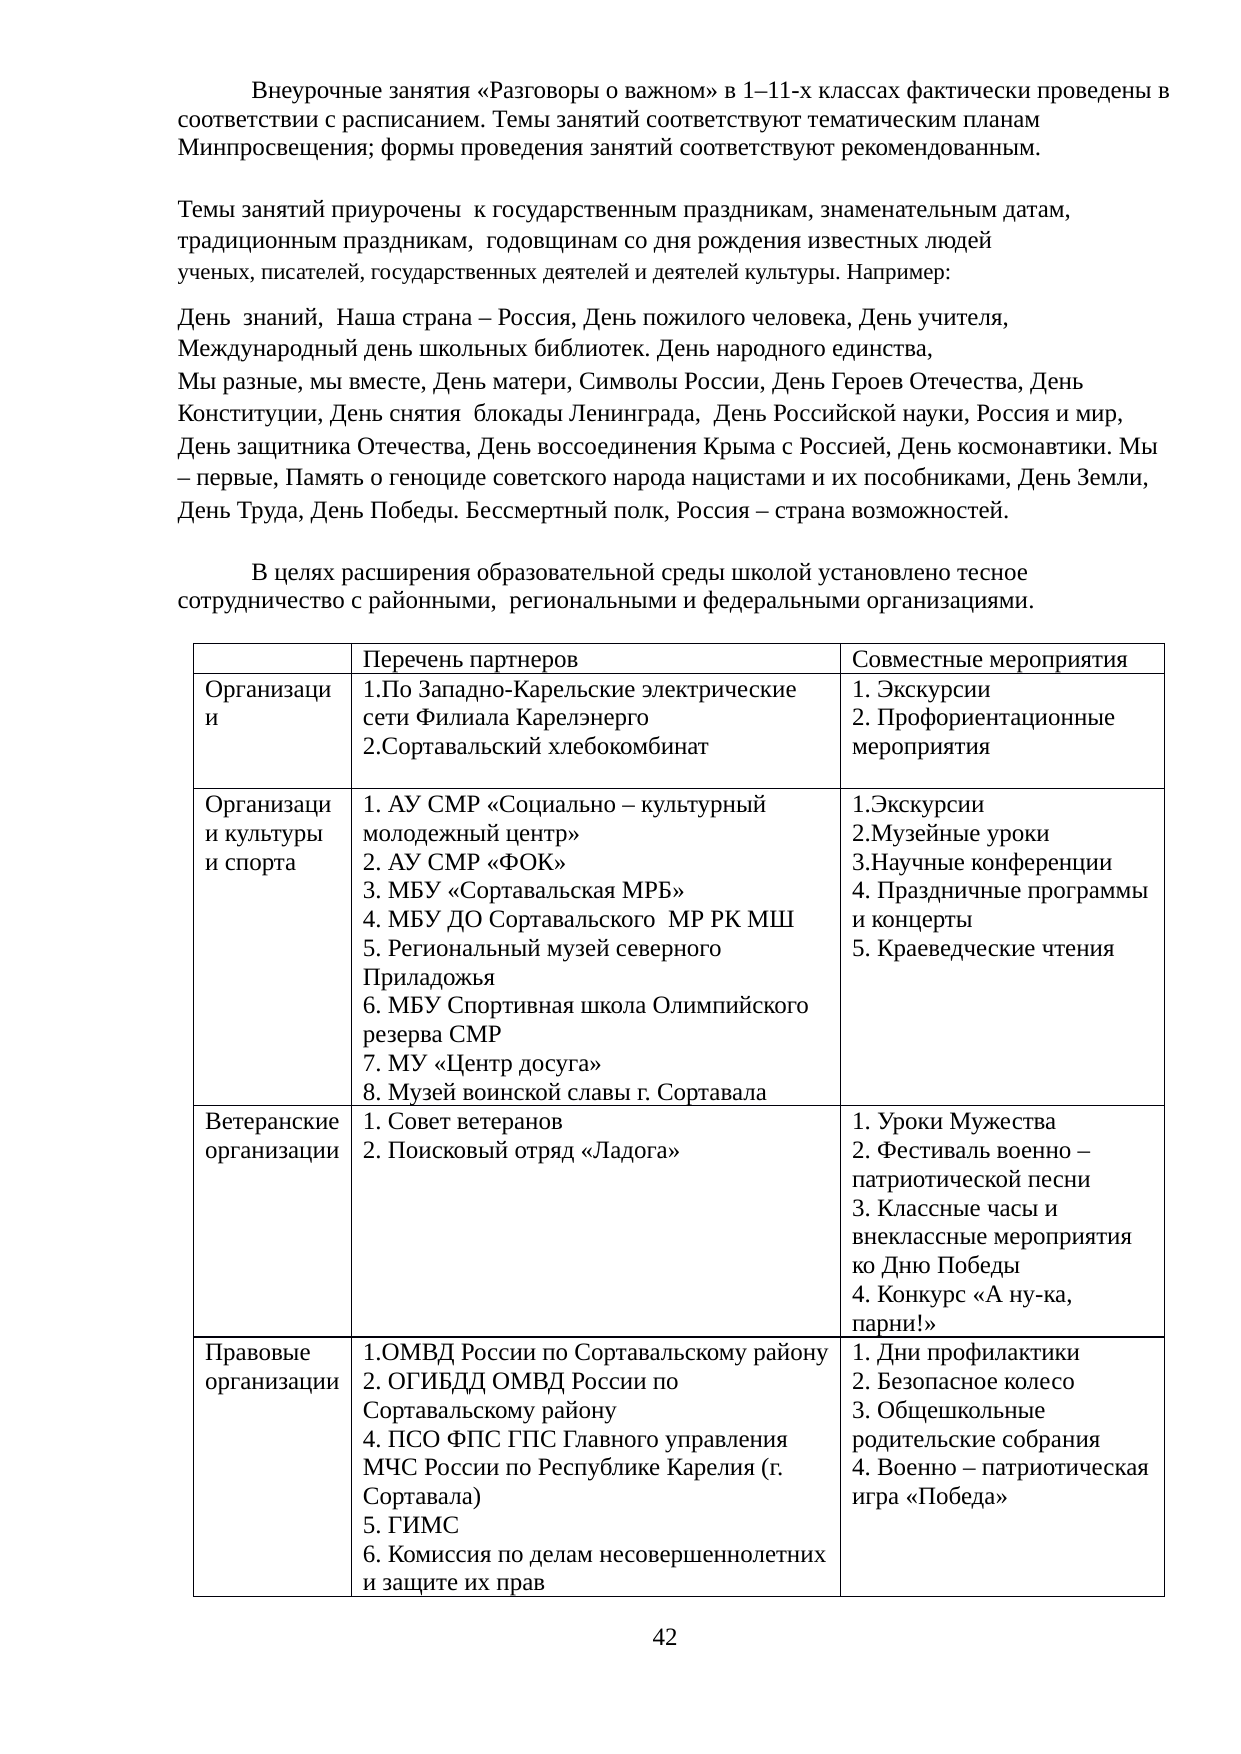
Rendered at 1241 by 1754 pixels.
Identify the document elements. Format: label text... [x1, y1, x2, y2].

text День знаний, Наша страна – Россия, День пожилого человека, День учителя, Международный день школьных библиотек. День народного единства, [177, 302, 1171, 362]
table_cell Ветеранские организации [194, 1106, 351, 1336]
table_header Совместные мероприятия [841, 644, 1164, 673]
table_cell Организации культуры и спорта [194, 789, 351, 1105]
table_header [194, 644, 351, 673]
text В целях расширения образовательной среды школой установлено тесное сотрудничество с районными, региональными и федеральными организациями. [177, 557, 1171, 614]
text Мы разные, мы вместе, День матери, Символы России, День Героев Отечества, День Конституции, День снятия блокады Ленинграда, День Российской науки, Россия и мир, [177, 366, 1171, 427]
table_header Перечень партнеров [352, 644, 840, 673]
table_cell 1. Совет ветеранов 2. Поисковый отряд «Ладога» [352, 1106, 840, 1336]
table_cell 1. Экскурсии 2. Профориентационные мероприятия [841, 674, 1164, 788]
table_cell 1. Уроки Мужества 2. Фестиваль военно – патриотической песни 3. Классные часы и внеклассные мероприятия ко Дню Победы 4. Конкурс «А ну-ка, парни!» [841, 1106, 1164, 1336]
text День Труда, День Победы. Бессмертный полк, Россия – страна возможностей. [177, 495, 1171, 524]
table_cell Правовые организации [194, 1338, 351, 1596]
table_cell Организации [194, 674, 351, 788]
table_cell 1.Экскурсии 2.Музейные уроки 3.Научные конференции 4. Праздничные программы и концерты 5. Краеведческие чтения [841, 789, 1164, 1105]
table_cell 1. Дни профилактики 2. Безопасное колесо 3. Общешкольные родительские собрания 4. Военно – патриотическая игра «Победа» [841, 1338, 1164, 1596]
table_cell 1.ОМВД России по Сортавальскому району 2. ОГИБДД ОМВД России по Сортавальскому району 4. ПСО ФПС ГПС Главного управления МЧС России по Республике Карелия (г. Сортавала) 5. ГИМС 6. Комиссия по делам несовершеннолетних и защите их прав [352, 1338, 840, 1596]
table_cell 1. АУ СМР «Социально – культурный молодежный центр» 2. АУ СМР «ФОК» 3. МБУ «Сортавальская МРБ» 4. МБУ ДО Сортавальского МР РК МШ 5. Региональный музей северного Приладожья 6. МБУ Спортивная школа Олимпийского резерва СМР 7. МУ «Центр досуга» 8. Музей воинской славы г. Сортавала [352, 789, 840, 1105]
text День защитника Отечества, День воссоединения Крыма с Россией, День космонавтики. Мы – первые, Память о геноциде советского народа нацистами и их пособниками, День Земли, [177, 431, 1171, 491]
table_cell 1.По Западно-Карельские электрические сети Филиала Карелэнерго 2.Сортавальский хлебокомбинат [352, 674, 840, 788]
text ученых, писателей, государственных деятелей и деятелей культуры. Например: [177, 258, 1171, 285]
text Внеурочные занятия «Разговоры о важном» в 1–11-х классах фактически проведены в соответствии с расписанием. Темы занятий соответствуют тематическим планам Минпросвещения; формы проведения занятий соответствуют рекомендованным. [177, 75, 1171, 161]
text Темы занятий приурочены к государственным праздникам, знаменательным датам, традиционным праздникам, годовщинам со дня рождения известных людей [177, 194, 1171, 254]
